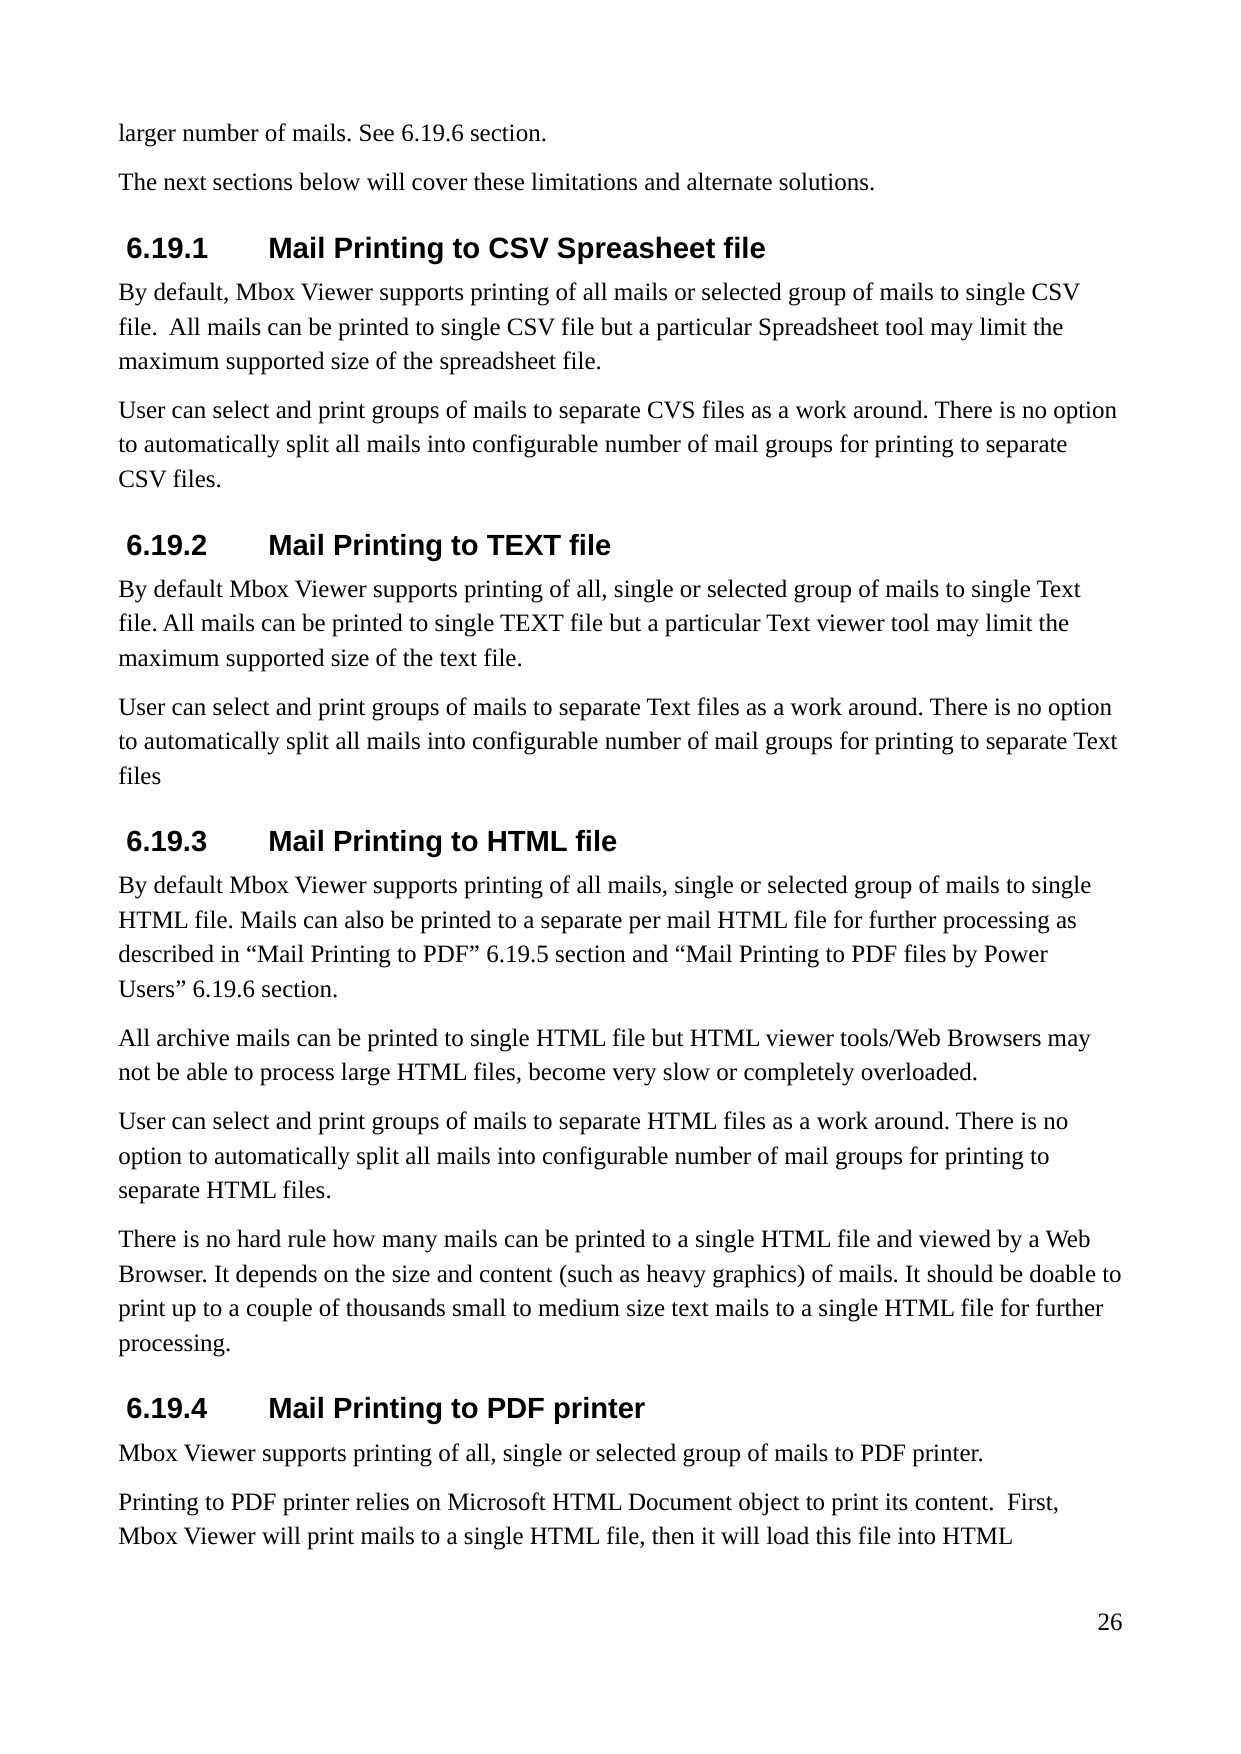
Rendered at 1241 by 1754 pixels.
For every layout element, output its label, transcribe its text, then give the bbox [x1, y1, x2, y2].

subtitle Mail Printing to CSV Spreasheet file [118, 231, 1122, 264]
subtitle Mail Printing to TEXT file [118, 528, 1122, 561]
text By default, Mbox Viewer supports printing of all mails or selected group of mails to single CSV file. All mails can be printed to single CSV file but a particular Spreadsheet tool may limit the maximum supported size of the spreadsheet file. [118, 277, 1122, 375]
text All archive mails can be printed to single HTML file but HTML viewer tools/Web Browsers may not be able to process large HTML files, become very slow or completely overloaded. [118, 1023, 1122, 1086]
text There is no hard rule how many mails can be printed to a single HTML file and viewed by a Web Browser. It depends on the size and content (such as heavy graphics) of mails. It should be doable to print up to a couple of thousands small to medium size text mails to a single HTML file for further processing. [118, 1224, 1122, 1357]
text Printing to PDF printer relies on Microsoft HTML Document object to print its content. First, Mbox Viewer will print mails to a single HTML file, then it will load this file into HTML [118, 1487, 1122, 1550]
text By default Mbox Viewer supports printing of all mails, single or selected group of mails to single HTML file. Mails can also be printed to a separate per mail HTML file for further processing as described in “Mail Printing to PDF” 6.19.5 section and “Mail Printing to PDF files by Power Users” 6.19.6 section. [118, 870, 1122, 1003]
text larger number of mails. See 6.19.6 section. [118, 118, 1122, 147]
text User can select and print groups of mails to separate CVS files as a work around. There is no option to automatically split all mails into configurable number of mail groups for printing to separate CSV files. [118, 395, 1122, 493]
text User can select and print groups of mails to separate Text files as a work around. There is no option to automatically split all mails into configurable number of mail groups for printing to separate Text files [118, 692, 1122, 789]
subtitle Mail Printing to PDF printer [118, 1392, 1122, 1425]
text Mbox Viewer supports printing of all, single or selected group of mails to PDF printer. [118, 1438, 1122, 1466]
text User can select and print groups of mails to separate HTML files as a work around. There is no option to automatically split all mails into configurable number of mail groups for printing to separate HTML files. [118, 1106, 1122, 1204]
text The next sections below will cover these limitations and alternate solutions. [118, 167, 1122, 196]
subtitle Mail Printing to HTML file [118, 824, 1122, 858]
text By default Mbox Viewer supports printing of all, single or selected group of mails to single Text file. All mails can be printed to single TEXT file but a particular Text viewer tool may limit the maximum supported size of the text file. [118, 574, 1122, 671]
